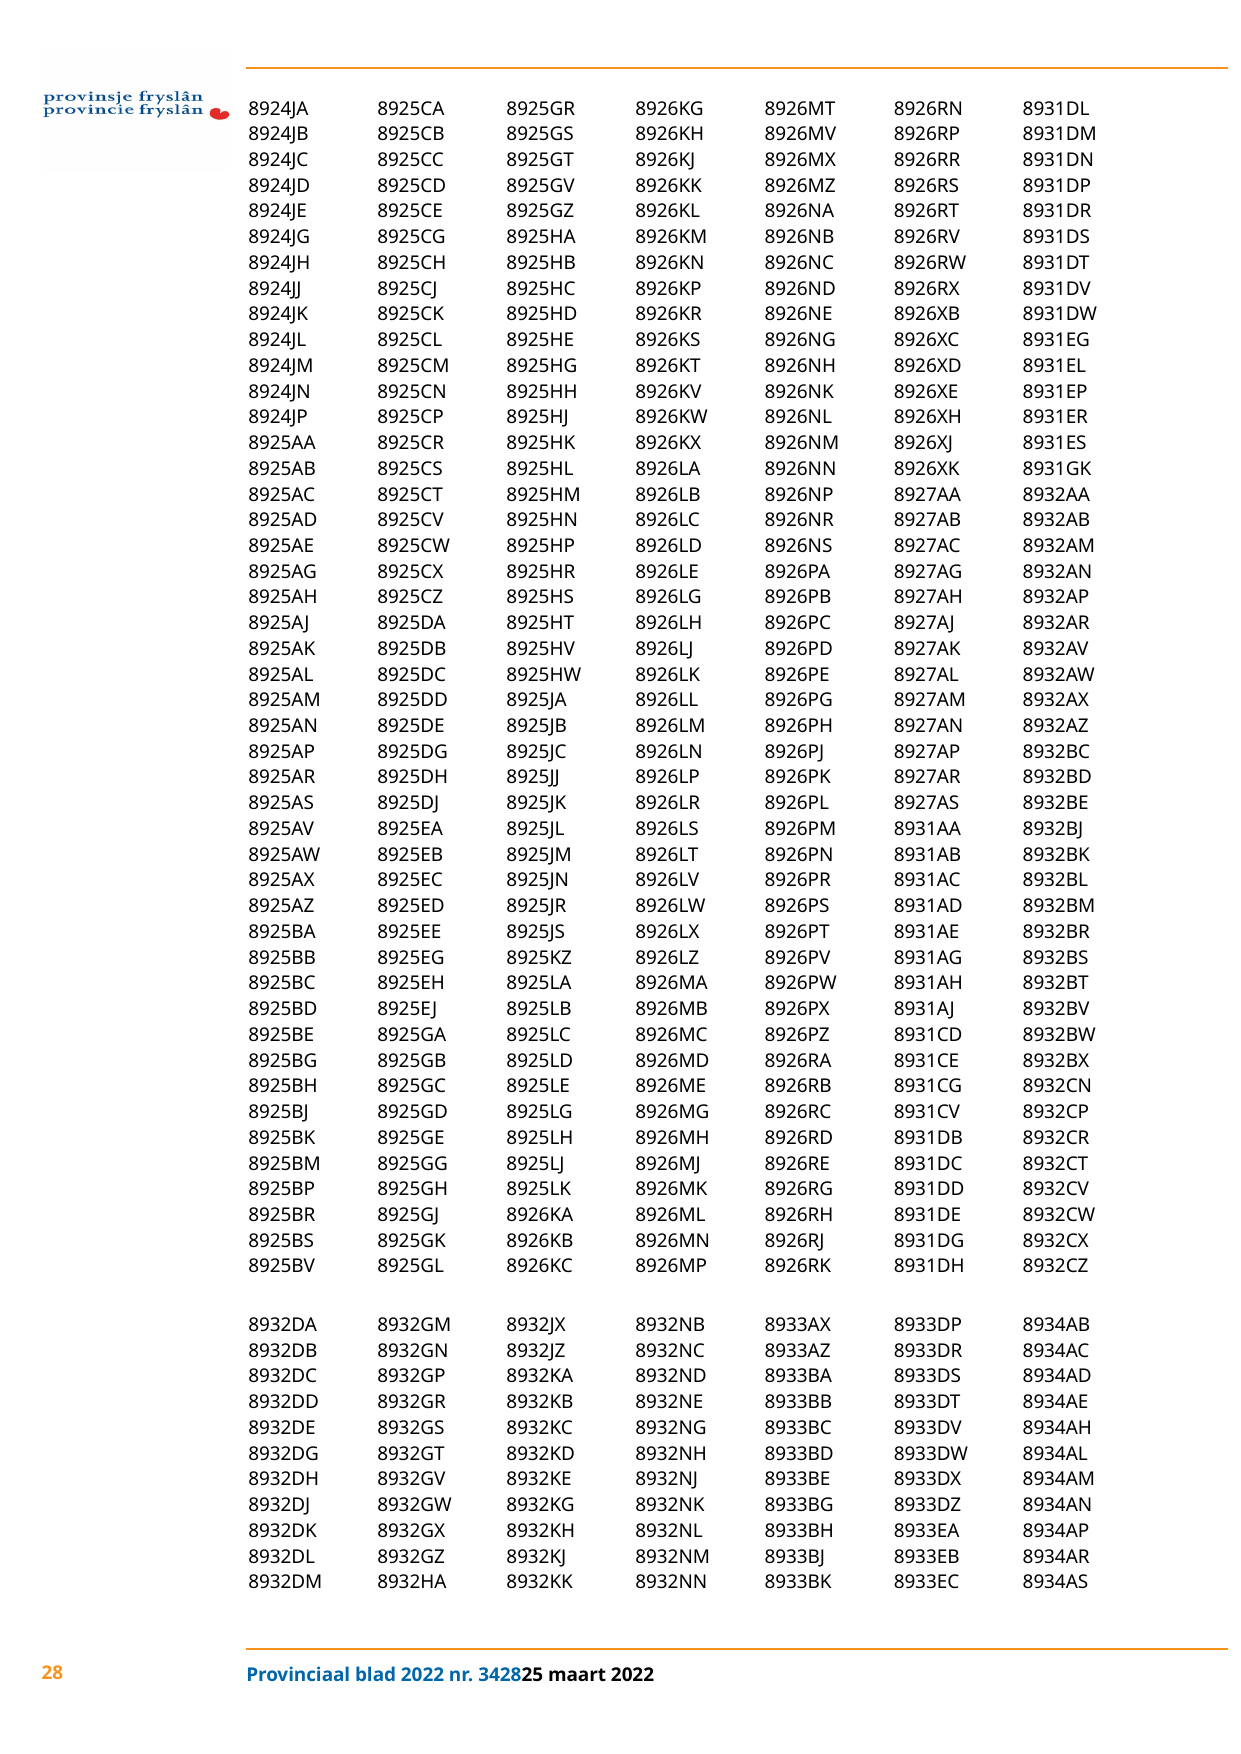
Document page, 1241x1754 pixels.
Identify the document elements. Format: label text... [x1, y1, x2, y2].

table_cell 8926KH [635, 121, 764, 146]
table_cell 8926KR [635, 301, 764, 326]
table_cell 8933BA [764, 1363, 893, 1388]
table_cell 8933DR [894, 1337, 1022, 1363]
table_cell 8924JL [248, 326, 377, 352]
table_cell 8925GH [377, 1175, 506, 1201]
table_cell 8932BR [1023, 918, 1152, 944]
table_cell 8932NE [635, 1389, 764, 1414]
table_cell 8925AX [248, 867, 377, 892]
table_cell 8932AV [1023, 635, 1152, 661]
table_cell 8926MZ [764, 172, 893, 198]
table_cell 8934AP [1023, 1517, 1152, 1543]
table_cell 8925AP [248, 738, 377, 764]
picture [41, 47, 231, 172]
table_cell 8927AL [894, 661, 1022, 687]
table_cell 8926LH [635, 609, 764, 635]
table_cell 8925GL [377, 1253, 506, 1278]
table_cell 8926PT [764, 918, 893, 944]
table_cell 8925GV [506, 172, 635, 198]
table_cell 8926NG [764, 326, 893, 352]
table_cell 8925EA [377, 815, 506, 841]
table_cell 8925JJ [506, 764, 635, 789]
table_cell 8925AN [248, 712, 377, 738]
table_cell 8925KZ [506, 944, 635, 969]
table_cell 8925CR [377, 429, 506, 455]
table_cell 8932HA [377, 1569, 506, 1594]
table_cell 8926XE [894, 378, 1022, 403]
table_cell 8926ME [635, 1073, 764, 1098]
table_cell 8926LZ [635, 944, 764, 969]
table_cell 8926LM [635, 712, 764, 738]
table_cell 8925LH [506, 1124, 635, 1150]
table_cell 8926XD [894, 352, 1022, 378]
table_cell 8926XC [894, 326, 1022, 352]
table_cell 8925CX [377, 558, 506, 584]
table_cell 8925JN [506, 867, 635, 892]
table_cell 8932BM [1023, 893, 1152, 918]
table_cell 8931DL [1023, 95, 1152, 121]
table_cell 8932JZ [506, 1337, 635, 1363]
table_cell 8925CH [377, 249, 506, 275]
table_cell 8926RD [764, 1124, 893, 1150]
table_cell 8924JD [248, 172, 377, 198]
table_cell 8926NK [764, 378, 893, 403]
table_cell 8931DN [1023, 146, 1152, 172]
table_cell 8925CZ [377, 584, 506, 609]
table_cell 8926KT [635, 352, 764, 378]
table_cell 8932DG [248, 1440, 377, 1466]
table_cell 8925HK [506, 429, 635, 455]
table_cell 8926RS [894, 172, 1022, 198]
table_cell 8925BS [248, 1227, 377, 1253]
table_cell 8924JK [248, 301, 377, 326]
table_cell 8925LB [506, 995, 635, 1021]
table_cell 8925HW [506, 661, 635, 687]
table_cell 8926MN [635, 1227, 764, 1253]
table_cell 8925LE [506, 1073, 635, 1098]
table_cell 8926LJ [635, 635, 764, 661]
table_cell 8932GX [377, 1517, 506, 1543]
table_cell 8926LL [635, 687, 764, 712]
table_cell 8932NJ [635, 1466, 764, 1491]
table_cell 8925CB [377, 121, 506, 146]
table_cell 8925JA [506, 687, 635, 712]
table_cell 8932AA [1023, 481, 1152, 506]
table_cell 8926RW [894, 249, 1022, 275]
table_cell 8931DC [894, 1150, 1022, 1175]
table_cell 8926MX [764, 146, 893, 172]
table_cell 8925AH [248, 584, 377, 609]
table_cell 8932AZ [1023, 712, 1152, 738]
table_cell 8925HG [506, 352, 635, 378]
table_cell 8926RE [764, 1150, 893, 1175]
table_cell 8926XB [894, 301, 1022, 326]
table_cell 8926NH [764, 352, 893, 378]
table_cell 8932CW [1023, 1201, 1152, 1227]
table_cell 8927AG [894, 558, 1022, 584]
table_cell 8926LK [635, 661, 764, 687]
table_cell 8925EE [377, 918, 506, 944]
table_cell 8926KA [506, 1201, 635, 1227]
table_cell 8931AJ [894, 995, 1022, 1021]
table_cell 8926RA [764, 1047, 893, 1072]
table_cell 8932BE [1023, 790, 1152, 815]
table_cell 8926NB [764, 224, 893, 249]
table_cell 8926PN [764, 841, 893, 867]
table_cell 8925CJ [377, 275, 506, 301]
table_cell 8925BE [248, 1021, 377, 1047]
table_cell 8926KM [635, 224, 764, 249]
table_cell 8926PW [764, 970, 893, 995]
table_cell 8926KC [506, 1253, 635, 1278]
table_cell 8925DG [377, 738, 506, 764]
table_cell 8934AE [1023, 1389, 1152, 1414]
table_cell 8932NN [635, 1569, 764, 1594]
table_cell 8925JM [506, 841, 635, 867]
table_cell 8932NG [635, 1414, 764, 1440]
table_cell 8933DT [894, 1389, 1022, 1414]
table_cell 8925CA [377, 95, 506, 121]
table_cell 8932GP [377, 1363, 506, 1388]
table_cell 8925BJ [248, 1098, 377, 1124]
table_cell 8926LP [635, 764, 764, 789]
table_cell 8927AN [894, 712, 1022, 738]
table_cell 8932KA [506, 1363, 635, 1388]
table_cell 8931DP [1023, 172, 1152, 198]
table_cell 8934AL [1023, 1440, 1152, 1466]
table_cell 8931AB [894, 841, 1022, 867]
table_cell 8925HB [506, 249, 635, 275]
table_cell 8931AA [894, 815, 1022, 841]
table_cell 8932AR [1023, 609, 1152, 635]
table_cell 8925JS [506, 918, 635, 944]
table_cell 8926ML [635, 1201, 764, 1227]
table_cell 8932NH [635, 1440, 764, 1466]
table_cell 8926LN [635, 738, 764, 764]
table_cell 8927AC [894, 532, 1022, 558]
table_cell 8931DT [1023, 249, 1152, 275]
table_cell 8926KB [506, 1227, 635, 1253]
table_cell 8933AZ [764, 1337, 893, 1363]
table_cell 8926LR [635, 790, 764, 815]
table_cell 8925HE [506, 326, 635, 352]
table_cell 8927AA [894, 481, 1022, 506]
table_cell 8932BC [1023, 738, 1152, 764]
table_header 8932JX [506, 1311, 635, 1337]
table_cell 8926PD [764, 635, 893, 661]
table_cell 8932KB [506, 1389, 635, 1414]
table_cell 8925DD [377, 687, 506, 712]
table_cell 8925AJ [248, 609, 377, 635]
table_cell 8926LE [635, 558, 764, 584]
table_cell 8933BK [764, 1569, 893, 1594]
table_cell 8925AD [248, 506, 377, 532]
table_cell 8925HP [506, 532, 635, 558]
table_cell 8925BM [248, 1150, 377, 1175]
table_cell 8932BW [1023, 1021, 1152, 1047]
table_cell 8926LB [635, 481, 764, 506]
table_header 8932DA [248, 1311, 377, 1337]
table_cell 8926PM [764, 815, 893, 841]
table_header 8933DP [894, 1311, 1022, 1337]
table_cell 8934AN [1023, 1491, 1152, 1517]
table_cell 8932ND [635, 1363, 764, 1388]
table_cell 8925BR [248, 1201, 377, 1227]
table_cell 8931GK [1023, 455, 1152, 481]
table_cell 8926RB [764, 1073, 893, 1098]
table_cell 8926NR [764, 506, 893, 532]
table_cell 8931DD [894, 1175, 1022, 1201]
table_cell 8926PG [764, 687, 893, 712]
table_cell 8932CR [1023, 1124, 1152, 1150]
table_cell 8925DH [377, 764, 506, 789]
table_cell 8925HM [506, 481, 635, 506]
table_cell 8926RG [764, 1175, 893, 1201]
table_cell 8932GN [377, 1337, 506, 1363]
table_cell 8926LC [635, 506, 764, 532]
table_cell 8925CK [377, 301, 506, 326]
table_cell 8926MG [635, 1098, 764, 1124]
table_cell 8925JK [506, 790, 635, 815]
table_cell 8925LC [506, 1021, 635, 1047]
table_header 8934AB [1023, 1311, 1152, 1337]
table_cell 8926LS [635, 815, 764, 841]
table_cell 8931DW [1023, 301, 1152, 326]
table_cell 8926XK [894, 455, 1022, 481]
table_cell 8931AH [894, 970, 1022, 995]
table_cell 8926PZ [764, 1021, 893, 1047]
table_cell 8925GS [506, 121, 635, 146]
table_cell 8932NK [635, 1491, 764, 1517]
table_cell 8925AA [248, 429, 377, 455]
table_cell 8925HL [506, 455, 635, 481]
table_cell 8925CP [377, 404, 506, 429]
table_cell 8926NP [764, 481, 893, 506]
table_cell 8925DJ [377, 790, 506, 815]
table_cell 8925DC [377, 661, 506, 687]
table_cell 8924JP [248, 404, 377, 429]
table_cell 8926NA [764, 198, 893, 223]
table_cell 8927AM [894, 687, 1022, 712]
table_cell 8926RJ [764, 1227, 893, 1253]
table_cell 8932KH [506, 1517, 635, 1543]
table_cell 8925DB [377, 635, 506, 661]
table_cell 8926LG [635, 584, 764, 609]
table_cell 8931CG [894, 1073, 1022, 1098]
table_cell 8926KP [635, 275, 764, 301]
table_cell 8925JR [506, 893, 635, 918]
table_cell 8925CN [377, 378, 506, 403]
table_cell 8924JE [248, 198, 377, 223]
table_cell 8926NS [764, 532, 893, 558]
table_cell 8925CG [377, 224, 506, 249]
table_cell 8934AH [1023, 1414, 1152, 1440]
table_cell 8925HR [506, 558, 635, 584]
table_cell 8925AV [248, 815, 377, 841]
table_cell 8926PS [764, 893, 893, 918]
table_cell 8932CN [1023, 1073, 1152, 1098]
table_cell 8932AX [1023, 687, 1152, 712]
table_cell 8925HS [506, 584, 635, 609]
table_cell 8925CT [377, 481, 506, 506]
table_cell 8925EC [377, 867, 506, 892]
table_cell 8926KL [635, 198, 764, 223]
table_cell 8926LD [635, 532, 764, 558]
table_cell 8934AR [1023, 1543, 1152, 1568]
table_cell 8926MB [635, 995, 764, 1021]
table_cell 8933DZ [894, 1491, 1022, 1517]
table_cell 8926KK [635, 172, 764, 198]
table_cell 8932AW [1023, 661, 1152, 687]
table_cell 8925JC [506, 738, 635, 764]
table_cell 8931DR [1023, 198, 1152, 223]
table_cell 8925AG [248, 558, 377, 584]
table_cell 8925LA [506, 970, 635, 995]
table_cell 8925GT [506, 146, 635, 172]
table_cell 8926ND [764, 275, 893, 301]
table_cell 8931ES [1023, 429, 1152, 455]
table_cell 8932KE [506, 1466, 635, 1491]
table_cell 8926XH [894, 404, 1022, 429]
table_cell 8925GJ [377, 1201, 506, 1227]
table_cell 8932GS [377, 1414, 506, 1440]
table_cell 8925CM [377, 352, 506, 378]
table_cell 8925BB [248, 944, 377, 969]
table_cell 8926PA [764, 558, 893, 584]
table_cell 8932DL [248, 1543, 377, 1568]
table_cell 8927AP [894, 738, 1022, 764]
table_cell 8925AS [248, 790, 377, 815]
table_cell 8924JB [248, 121, 377, 146]
table_cell 8932GZ [377, 1543, 506, 1568]
table_cell 8927AB [894, 506, 1022, 532]
table_cell 8932KC [506, 1414, 635, 1440]
table_cell 8933EA [894, 1517, 1022, 1543]
table_cell 8934AS [1023, 1569, 1152, 1594]
table_cell 8931DE [894, 1201, 1022, 1227]
table_cell 8925HN [506, 506, 635, 532]
table_cell 8932CZ [1023, 1253, 1152, 1278]
table_cell 8925JL [506, 815, 635, 841]
table_cell 8933BH [764, 1517, 893, 1543]
table_cell 8925CD [377, 172, 506, 198]
table_cell 8925DA [377, 609, 506, 635]
table_cell 8925HT [506, 609, 635, 635]
table_cell 8926PK [764, 764, 893, 789]
table_cell 8931DV [1023, 275, 1152, 301]
table_cell 8926MD [635, 1047, 764, 1072]
table_cell 8927AJ [894, 609, 1022, 635]
table_cell 8926RP [894, 121, 1022, 146]
table_cell 8934AD [1023, 1363, 1152, 1388]
table_cell 8925AB [248, 455, 377, 481]
table_cell 8925GE [377, 1124, 506, 1150]
table_cell 8932DC [248, 1363, 377, 1388]
table_cell 8925GR [506, 95, 635, 121]
table_cell 8926KJ [635, 146, 764, 172]
table_header 8932GM [377, 1311, 506, 1337]
table_cell 8925BK [248, 1124, 377, 1150]
table_cell 8926PE [764, 661, 893, 687]
table_cell 8932BS [1023, 944, 1152, 969]
table_cell 8933DS [894, 1363, 1022, 1388]
table_cell 8926PC [764, 609, 893, 635]
table_cell 8925BG [248, 1047, 377, 1072]
table_cell 8926PL [764, 790, 893, 815]
table_cell 8925CV [377, 506, 506, 532]
table_cell 8933BE [764, 1466, 893, 1491]
table_cell 8926RH [764, 1201, 893, 1227]
table_cell 8932GT [377, 1440, 506, 1466]
table_cell 8925LJ [506, 1150, 635, 1175]
table_cell 8933DX [894, 1466, 1022, 1491]
table_cell 8926NE [764, 301, 893, 326]
table_cell 8932DM [248, 1569, 377, 1594]
table_cell 8925HH [506, 378, 635, 403]
table_cell 8925BD [248, 995, 377, 1021]
table_cell 8926PV [764, 944, 893, 969]
table_cell 8926PJ [764, 738, 893, 764]
table_cell 8932AN [1023, 558, 1152, 584]
table_cell 8925GB [377, 1047, 506, 1072]
table_cell 8932AB [1023, 506, 1152, 532]
table_cell 8924JH [248, 249, 377, 275]
table_cell 8926PR [764, 867, 893, 892]
table_cell 8927AR [894, 764, 1022, 789]
table_cell 8926XJ [894, 429, 1022, 455]
table_cell 8926KS [635, 326, 764, 352]
table_cell 8932CP [1023, 1098, 1152, 1124]
table_cell 8932GR [377, 1389, 506, 1414]
table_cell 8931ER [1023, 404, 1152, 429]
table_cell 8925AM [248, 687, 377, 712]
table_cell 8925LG [506, 1098, 635, 1124]
table_cell 8931EG [1023, 326, 1152, 352]
table_cell 8925LD [506, 1047, 635, 1072]
table_cell 8932GW [377, 1491, 506, 1517]
table_cell 8932BX [1023, 1047, 1152, 1072]
table_cell 8926KW [635, 404, 764, 429]
table_cell 8932DH [248, 1466, 377, 1491]
table_cell 8926MA [635, 970, 764, 995]
table_cell 8927AS [894, 790, 1022, 815]
table_cell 8926NN [764, 455, 893, 481]
table_cell 8924JN [248, 378, 377, 403]
table_cell 8925EG [377, 944, 506, 969]
table_cell 8932GV [377, 1466, 506, 1491]
table_cell 8925GA [377, 1021, 506, 1047]
table_cell 8924JA [248, 95, 377, 121]
table_cell 8926LW [635, 893, 764, 918]
table_cell 8926MT [764, 95, 893, 121]
table_cell 8926RV [894, 224, 1022, 249]
table_cell 8932NC [635, 1337, 764, 1363]
table_cell 8932DK [248, 1517, 377, 1543]
table_cell 8932BT [1023, 970, 1152, 995]
table_cell 8925CE [377, 198, 506, 223]
table_cell 8925EB [377, 841, 506, 867]
table_cell 8925HJ [506, 404, 635, 429]
table_cell 8926LX [635, 918, 764, 944]
table_cell 8932CX [1023, 1227, 1152, 1253]
table_cell 8924JM [248, 352, 377, 378]
table_cell 8925AW [248, 841, 377, 867]
table_cell 8926MH [635, 1124, 764, 1150]
table_cell 8931AD [894, 893, 1022, 918]
table_cell 8926RT [894, 198, 1022, 223]
table_cell 8925GC [377, 1073, 506, 1098]
table_cell 8925CC [377, 146, 506, 172]
table_cell 8931CV [894, 1098, 1022, 1124]
table_cell 8925HC [506, 275, 635, 301]
table_cell 8932NM [635, 1543, 764, 1568]
table_cell 8926KX [635, 429, 764, 455]
table_cell 8926LA [635, 455, 764, 481]
table_cell 8933BD [764, 1440, 893, 1466]
table_cell 8925BC [248, 970, 377, 995]
table_cell 8931AG [894, 944, 1022, 969]
table_cell 8932DJ [248, 1491, 377, 1517]
table_cell 8926PB [764, 584, 893, 609]
table_cell 8931DM [1023, 121, 1152, 146]
table_cell 8934AM [1023, 1466, 1152, 1491]
table_cell 8926MJ [635, 1150, 764, 1175]
table_cell 8926NM [764, 429, 893, 455]
table_cell 8932BJ [1023, 815, 1152, 841]
table_cell 8926NC [764, 249, 893, 275]
table_cell 8925GD [377, 1098, 506, 1124]
table_cell 8925LK [506, 1175, 635, 1201]
table_cell 8933DW [894, 1440, 1022, 1466]
table_cell 8925AK [248, 635, 377, 661]
table_cell 8926MK [635, 1175, 764, 1201]
table_cell 8933EB [894, 1543, 1022, 1568]
table_cell 8931DB [894, 1124, 1022, 1150]
table_cell 8931DS [1023, 224, 1152, 249]
table_cell 8932BV [1023, 995, 1152, 1021]
table_cell 8933BC [764, 1414, 893, 1440]
table_cell 8925AZ [248, 893, 377, 918]
table_cell 8925AE [248, 532, 377, 558]
table_cell 8927AK [894, 635, 1022, 661]
table_cell 8926RK [764, 1253, 893, 1278]
table_cell 8926PH [764, 712, 893, 738]
table_cell 8932DE [248, 1414, 377, 1440]
table_cell 8926LV [635, 867, 764, 892]
table_cell 8925GG [377, 1150, 506, 1175]
table_cell 8933DV [894, 1414, 1022, 1440]
table_cell 8925CS [377, 455, 506, 481]
table_cell 8925HA [506, 224, 635, 249]
table_cell 8925ED [377, 893, 506, 918]
table_cell 8931DH [894, 1253, 1022, 1278]
table_cell 8924JC [248, 146, 377, 172]
table_cell 8934AC [1023, 1337, 1152, 1363]
table_cell 8925HV [506, 635, 635, 661]
table_cell 8933BG [764, 1491, 893, 1517]
table_cell 8925CL [377, 326, 506, 352]
table_cell 8932AP [1023, 584, 1152, 609]
table_cell 8932KJ [506, 1543, 635, 1568]
table_cell 8932DD [248, 1389, 377, 1414]
table_cell 8932KD [506, 1440, 635, 1466]
table_cell 8932DB [248, 1337, 377, 1363]
table_cell 8924JJ [248, 275, 377, 301]
table_cell 8932KK [506, 1569, 635, 1594]
table_cell 8925DE [377, 712, 506, 738]
table_cell 8931EL [1023, 352, 1152, 378]
table_cell 8925HD [506, 301, 635, 326]
table_cell 8925AR [248, 764, 377, 789]
table_cell 8931DG [894, 1227, 1022, 1253]
table_cell 8926MV [764, 121, 893, 146]
table_cell 8932BK [1023, 841, 1152, 867]
table_cell 8925JB [506, 712, 635, 738]
table_cell 8931AE [894, 918, 1022, 944]
table_header 8933AX [764, 1311, 893, 1337]
table_cell 8932BL [1023, 867, 1152, 892]
table_cell 8925GZ [506, 198, 635, 223]
table_header 8932NB [635, 1311, 764, 1337]
table_cell 8925BV [248, 1253, 377, 1278]
table_cell 8925GK [377, 1227, 506, 1253]
table_cell 8926MC [635, 1021, 764, 1047]
table_cell 8925EH [377, 970, 506, 995]
table_cell 8933BJ [764, 1543, 893, 1568]
table_cell 8926NL [764, 404, 893, 429]
table_cell 8926LT [635, 841, 764, 867]
table_cell 8925BH [248, 1073, 377, 1098]
table_cell 8932NL [635, 1517, 764, 1543]
table_cell 8925EJ [377, 995, 506, 1021]
table_cell 8926RX [894, 275, 1022, 301]
table_cell 8933BB [764, 1389, 893, 1414]
table_cell 8925CW [377, 532, 506, 558]
table_cell 8926MP [635, 1253, 764, 1278]
table_cell 8926KG [635, 95, 764, 121]
table_cell 8933EC [894, 1569, 1022, 1594]
table_cell 8927AH [894, 584, 1022, 609]
table_cell 8926RR [894, 146, 1022, 172]
table_cell 8925BP [248, 1175, 377, 1201]
table_cell 8931CE [894, 1047, 1022, 1072]
table_cell 8932CT [1023, 1150, 1152, 1175]
table_cell 8932BD [1023, 764, 1152, 789]
table_cell 8925AL [248, 661, 377, 687]
table_cell 8926RN [894, 95, 1022, 121]
table_cell 8926KV [635, 378, 764, 403]
table_cell 8931CD [894, 1021, 1022, 1047]
table_cell 8932AM [1023, 532, 1152, 558]
table_cell 8931AC [894, 867, 1022, 892]
table_cell 8925AC [248, 481, 377, 506]
table_cell 8926RC [764, 1098, 893, 1124]
table_cell 8932KG [506, 1491, 635, 1517]
table_cell 8926KN [635, 249, 764, 275]
table_cell 8932CV [1023, 1175, 1152, 1201]
table_cell 8925BA [248, 918, 377, 944]
table_cell 8924JG [248, 224, 377, 249]
table_cell 8931EP [1023, 378, 1152, 403]
table_cell 8926PX [764, 995, 893, 1021]
